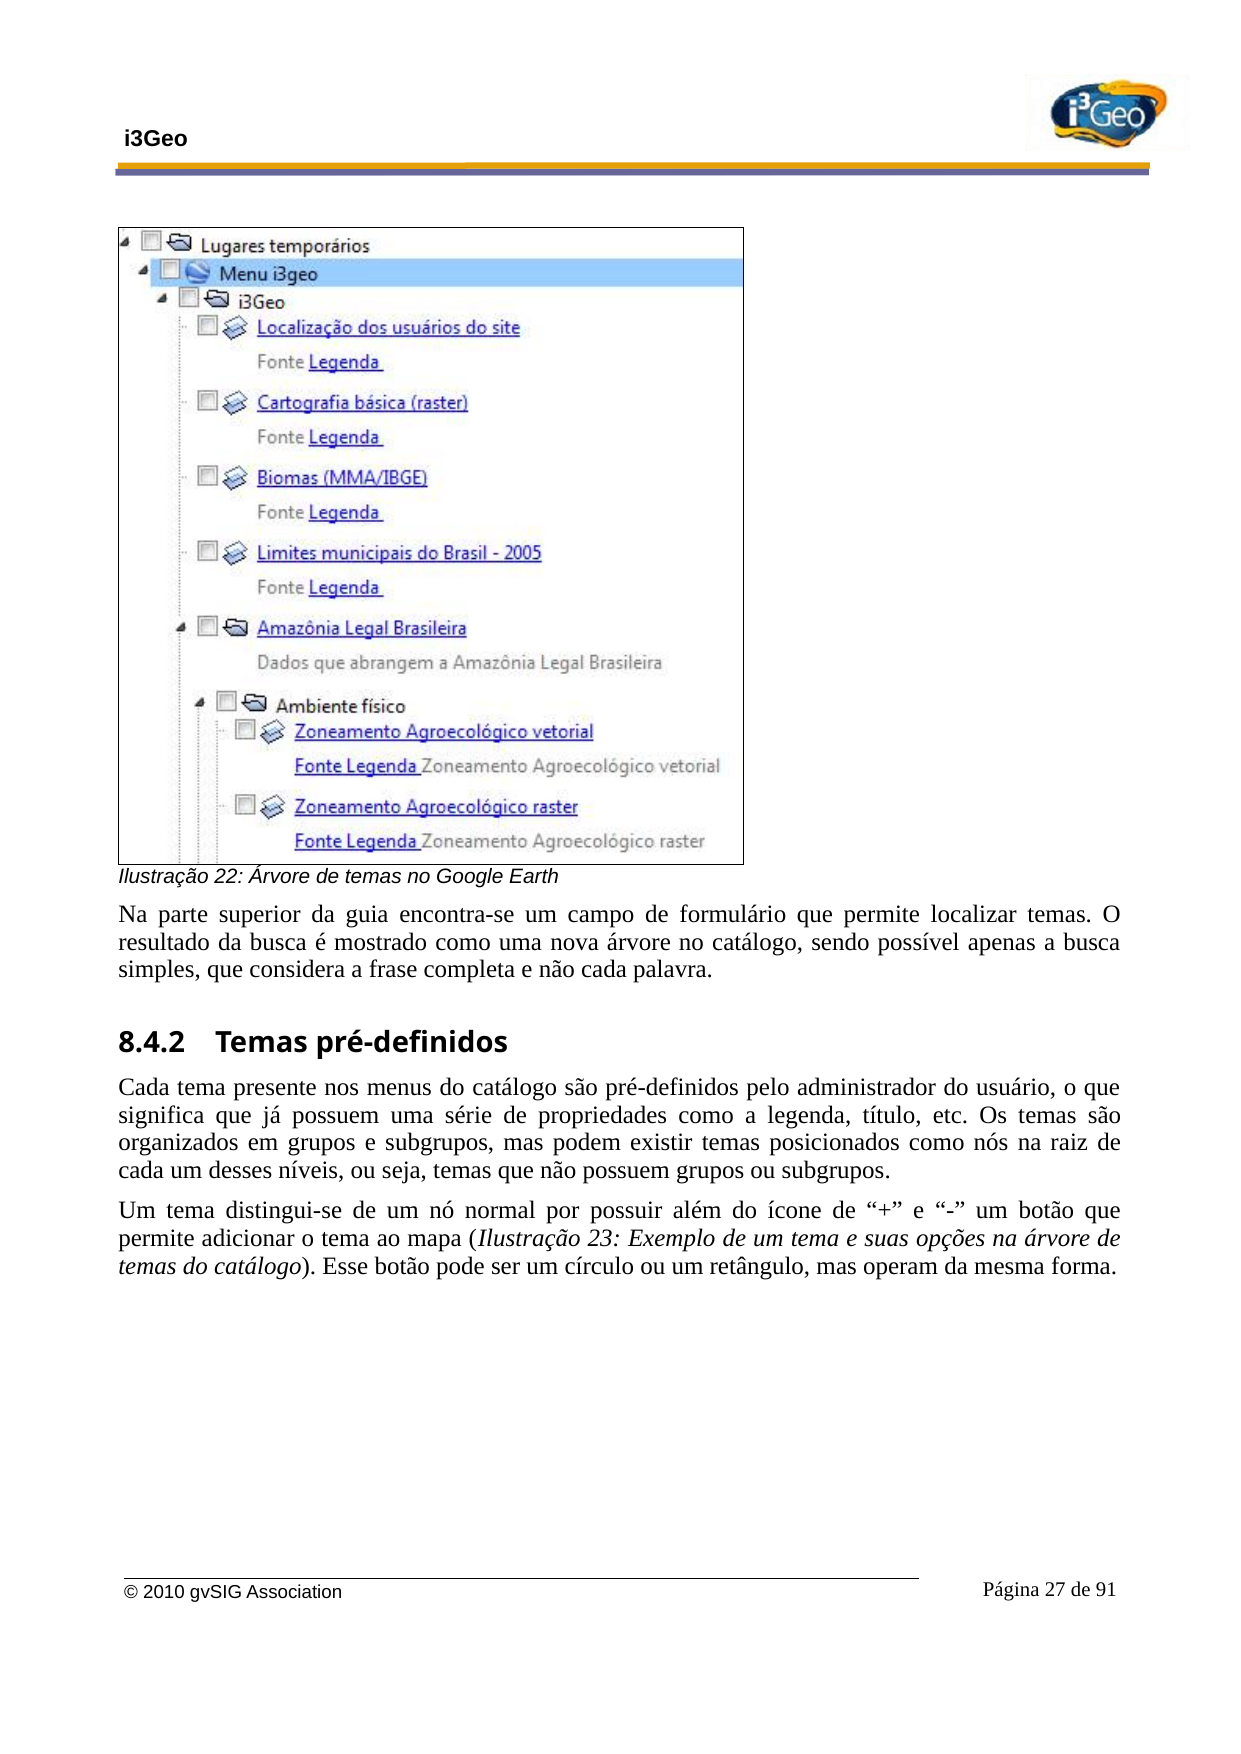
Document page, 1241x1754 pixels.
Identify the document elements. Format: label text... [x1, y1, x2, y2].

picture [1025, 74, 1191, 151]
picture [119, 228, 743, 864]
text Na parte superior da guia encontra-se um campo de formulário que permite localizar temas. O resultado da busca é mostrado como uma nova árvore no catálogo, sendo possível apenas a busca simples, que considera a frase completa e não cada palavra. [118, 900, 1122, 983]
text Um tema distingui-se de um nó normal por possuir além do ícone de “+” e “-” um botão que permite adicionar o tema ao mapa (Ilustração 23: Exemplo de um tema e suas opções na árvore de temas do catálogo). Esse botão pode ser um círculo ou um retângulo, mas operam da mesma forma. [118, 1196, 1122, 1279]
subtitle Temas pré-definidos [118, 1021, 1122, 1061]
text Ilustração 22: Árvore de temas no Google Earth [118, 865, 743, 888]
text Cada tema presente nos menus do catálogo são pré-definidos pelo administrador do usuário, o que significa que já possuem uma série de propriedades como a legenda, título, etc. Os temas são organizados em grupos e subgrupos, mas podem existir temas posicionados como nós na raiz de cada um desses níveis, ou seja, temas que não possuem grupos ou subgrupos. [118, 1073, 1122, 1184]
